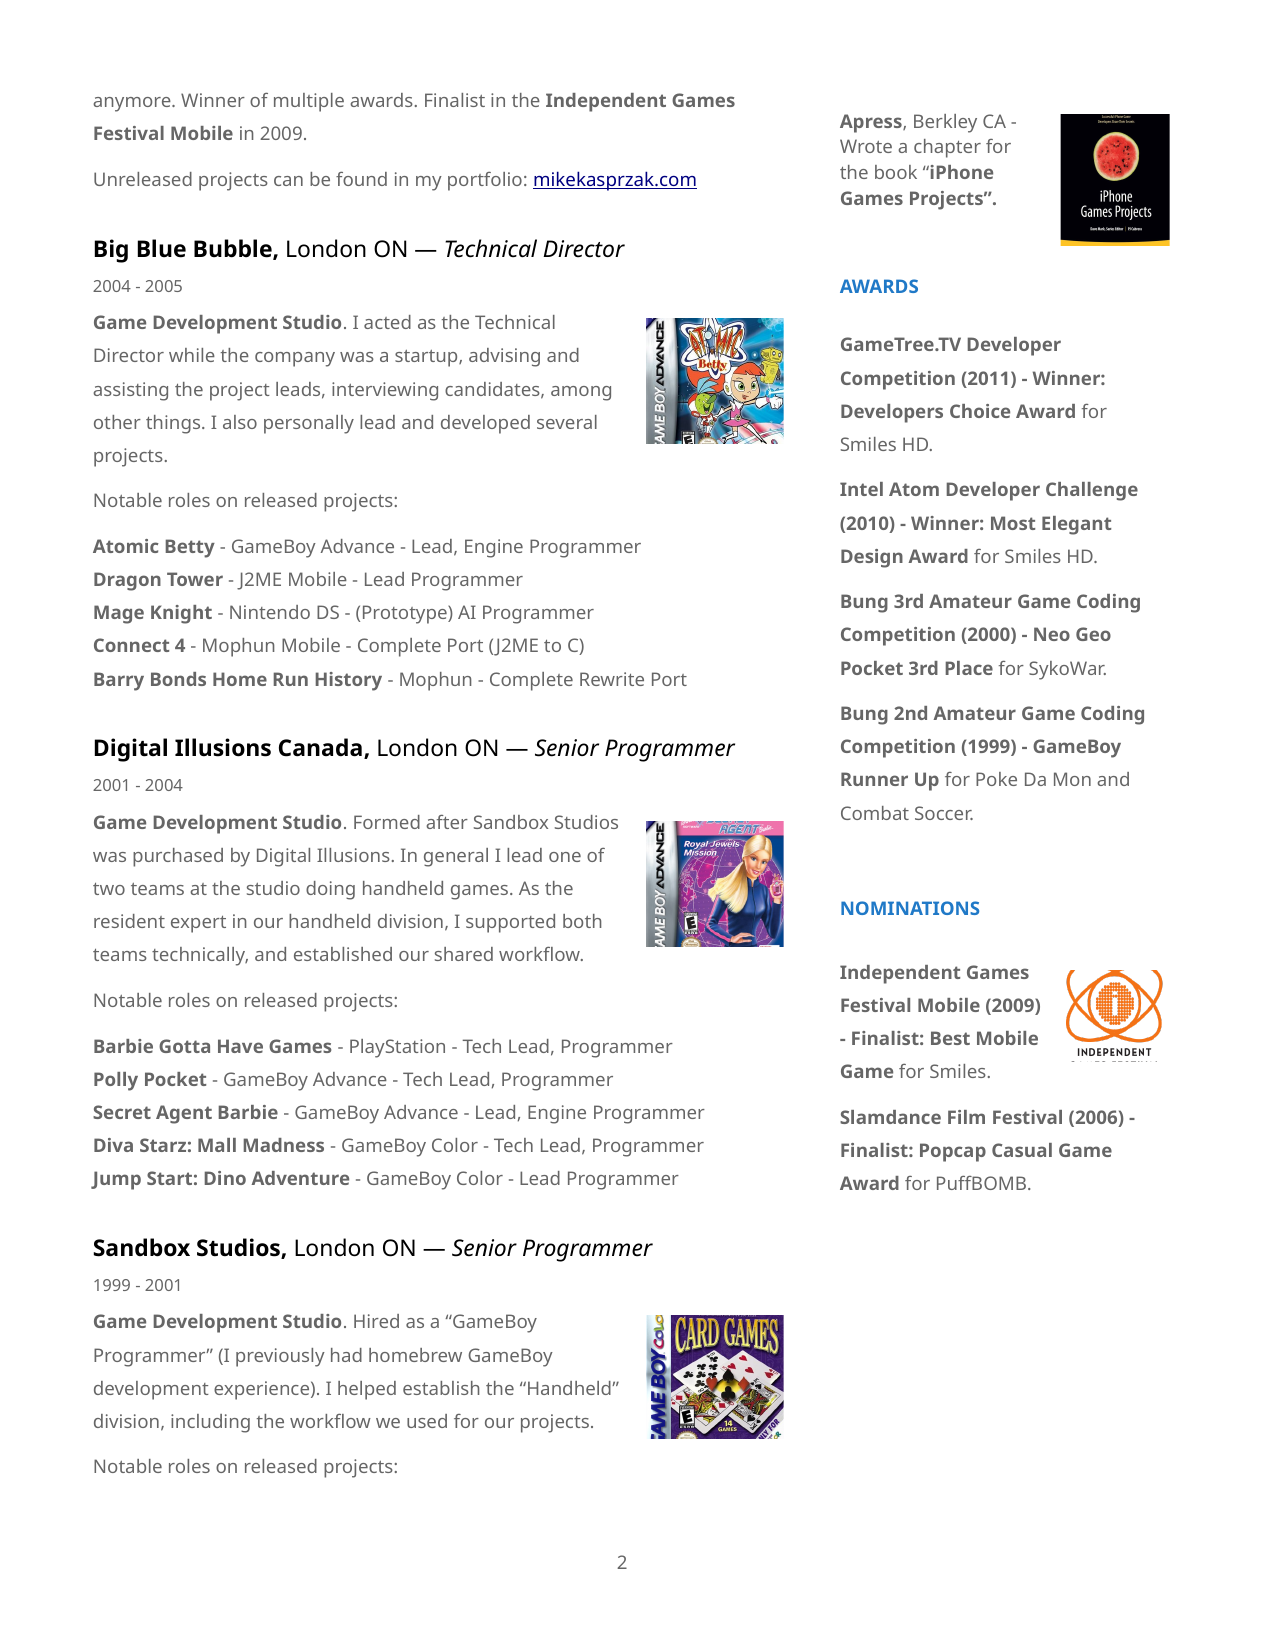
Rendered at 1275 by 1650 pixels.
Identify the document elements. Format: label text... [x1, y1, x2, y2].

picture [1061, 970, 1167, 1062]
picture [646, 821, 784, 947]
picture [646, 318, 784, 444]
table_cell Apress, Berkley CA - Wrote a chapter for the book “iPhone Games Projects”. AWARDS GameTree.TV Developer Competition (2011) - Winner: Developers Choice Award for Smiles HD. Intel Atom Developer Challenge (2010) - Winner: Most Elegant Design Award for Smiles HD. Bung 3rd Amateur Game Coding Competition (2000) - Neo Geo Pocket 3rd Place for SykoWar. Bung 2nd Amateur Game Coding Competition (1999) - GameBoy Runner Up for Poke Da Mon and Combat Soccer. NOMINATIONS Independent Games Festival Mobile (2009) - Finalist: Best Mobile Game for Smiles. Slamdance Film Festival (2006) - Finalist: Popcap Casual Game Award for PuffBOMB. [825, 60, 1168, 1494]
table_cell anymore. Winner of multiple awards. Finalist in the Independent Games Festival Mobile in 2009. Unreleased projects can be found in my portfolio: mikekasprzak.com Big Blue Bubble, London ON — Technical Director 2004 - 2005 Game Development Studio. I acted as the Technical Director while the company was a startup, advising and assisting the project leads, interviewing candidates, among other things. I also personally lead and developed several projects. Notable roles on released projects: Atomic Betty - GameBoy Advance - Lead, Engine Programmer Dragon Tower - J2ME Mobile - Lead Programmer Mage Knight - Nintendo DS - (Prototype) AI Programmer Connect 4 - Mophun Mobile - Complete Port (J2ME to C) Barry Bonds Home Run History - Mophun - Complete Rewrite Port Digital Illusions Canada, London ON — Senior Programmer 2001 - 2004 Game Development Studio. Formed after Sandbox Studios was purchased by Digital Illusions. In general I lead one of two teams at the studio doing handheld games. As the resident expert in our handheld division, I supported both teams technically, and established our shared workflow. Notable roles on released projects: Barbie Gotta Have Games - PlayStation - Tech Lead, Programmer Polly Pocket - GameBoy Advance - Tech Lead, Programmer Secret Agent Barbie - GameBoy Advance - Lead, Engine Programmer Diva Starz: Mall Madness - GameBoy Color - Tech Lead, Programmer Jump Start: Dino Adventure - GameBoy Color - Lead Programmer Sandbox Studios, London ON — Senior Programmer 1999 - 2001 Game Development Studio. Hired as a “GameBoy Programmer” (I previously had homebrew GameBoy development experience). I helped establish the “Handheld” division, including the workflow we used for our projects. Notable roles on released projects: [78, 60, 824, 1494]
picture [1060, 114, 1170, 246]
picture [646, 1315, 784, 1439]
